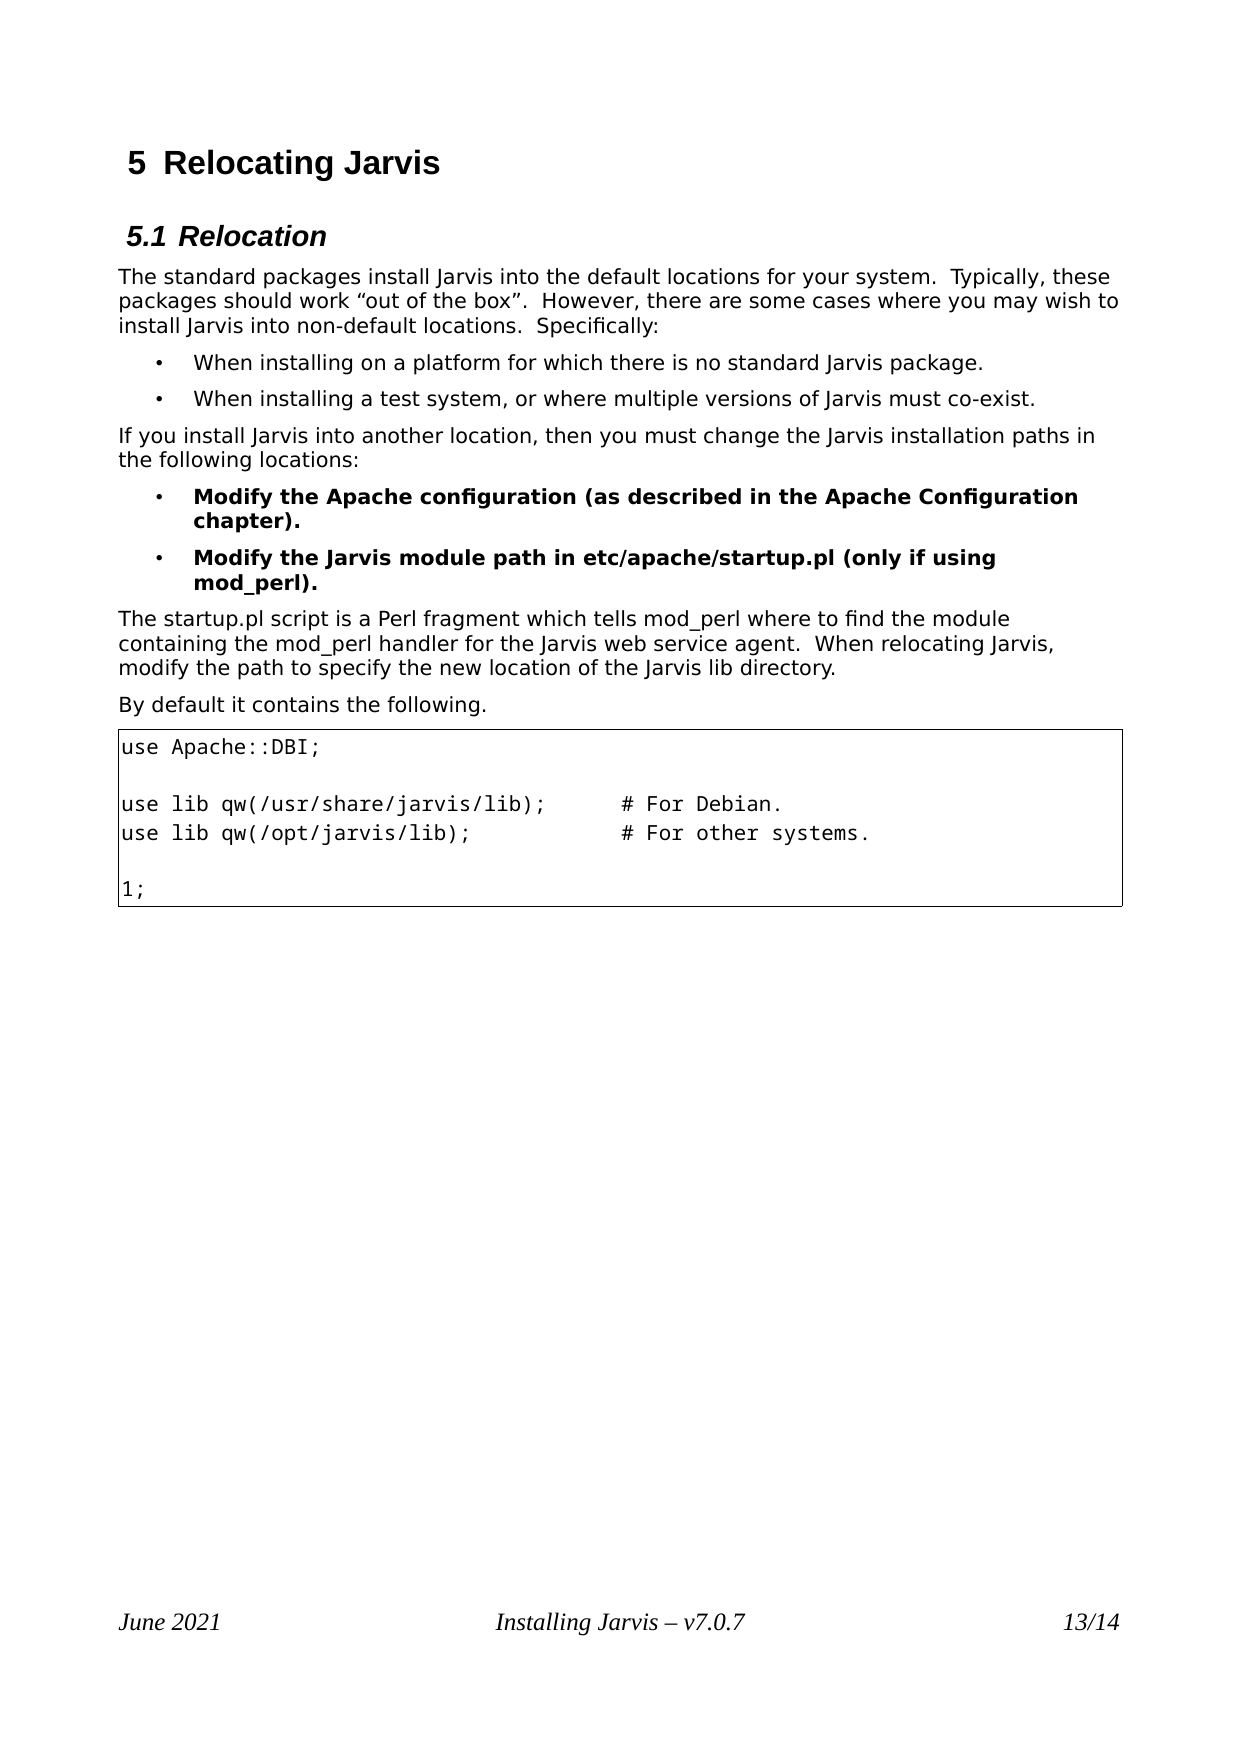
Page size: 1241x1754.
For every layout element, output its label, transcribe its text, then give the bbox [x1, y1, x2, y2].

text The standard packages install Jarvis into the default locations for your system. Typically, these packages should work “out of the box”. However, there are some cases where you may wish to install Jarvis into non-default locations. Specifically: [118, 265, 1122, 338]
text use lib qw(/usr/share/jarvis/lib); # For Debian. [119, 786, 1122, 815]
subtitle Relocation [118, 219, 1122, 253]
list Modify the Jarvis module path in etc/apache/startup.pl (only if using mod_perl). [156, 546, 1122, 595]
text use lib qw(/opt/jarvis/lib); # For other systems. [119, 815, 1122, 846]
text By default it contains the following. [118, 693, 1122, 717]
list When installing a test system, or where multiple versions of Jarvis must co-exist. [156, 387, 1122, 412]
text If you install Jarvis into another location, then you must change the Jarvis installation paths in the following locations: [118, 424, 1122, 473]
text 1; [119, 872, 1122, 906]
subtitle Relocating Jarvis [118, 143, 1122, 182]
text use Apache::DBI; [119, 730, 1122, 761]
text The startup.pl script is a Perl fragment which tells mod_perl where to find the module containing the mod_perl handler for the Jarvis web service agent. When relocating Jarvis, modify the path to specify the new location of the Jarvis lib directory. [118, 607, 1122, 680]
list When installing on a platform for which there is no standard Jarvis package. [156, 351, 1122, 375]
list Modify the Apache configuration (as described in the Apache Configuration chapter). [156, 485, 1122, 534]
